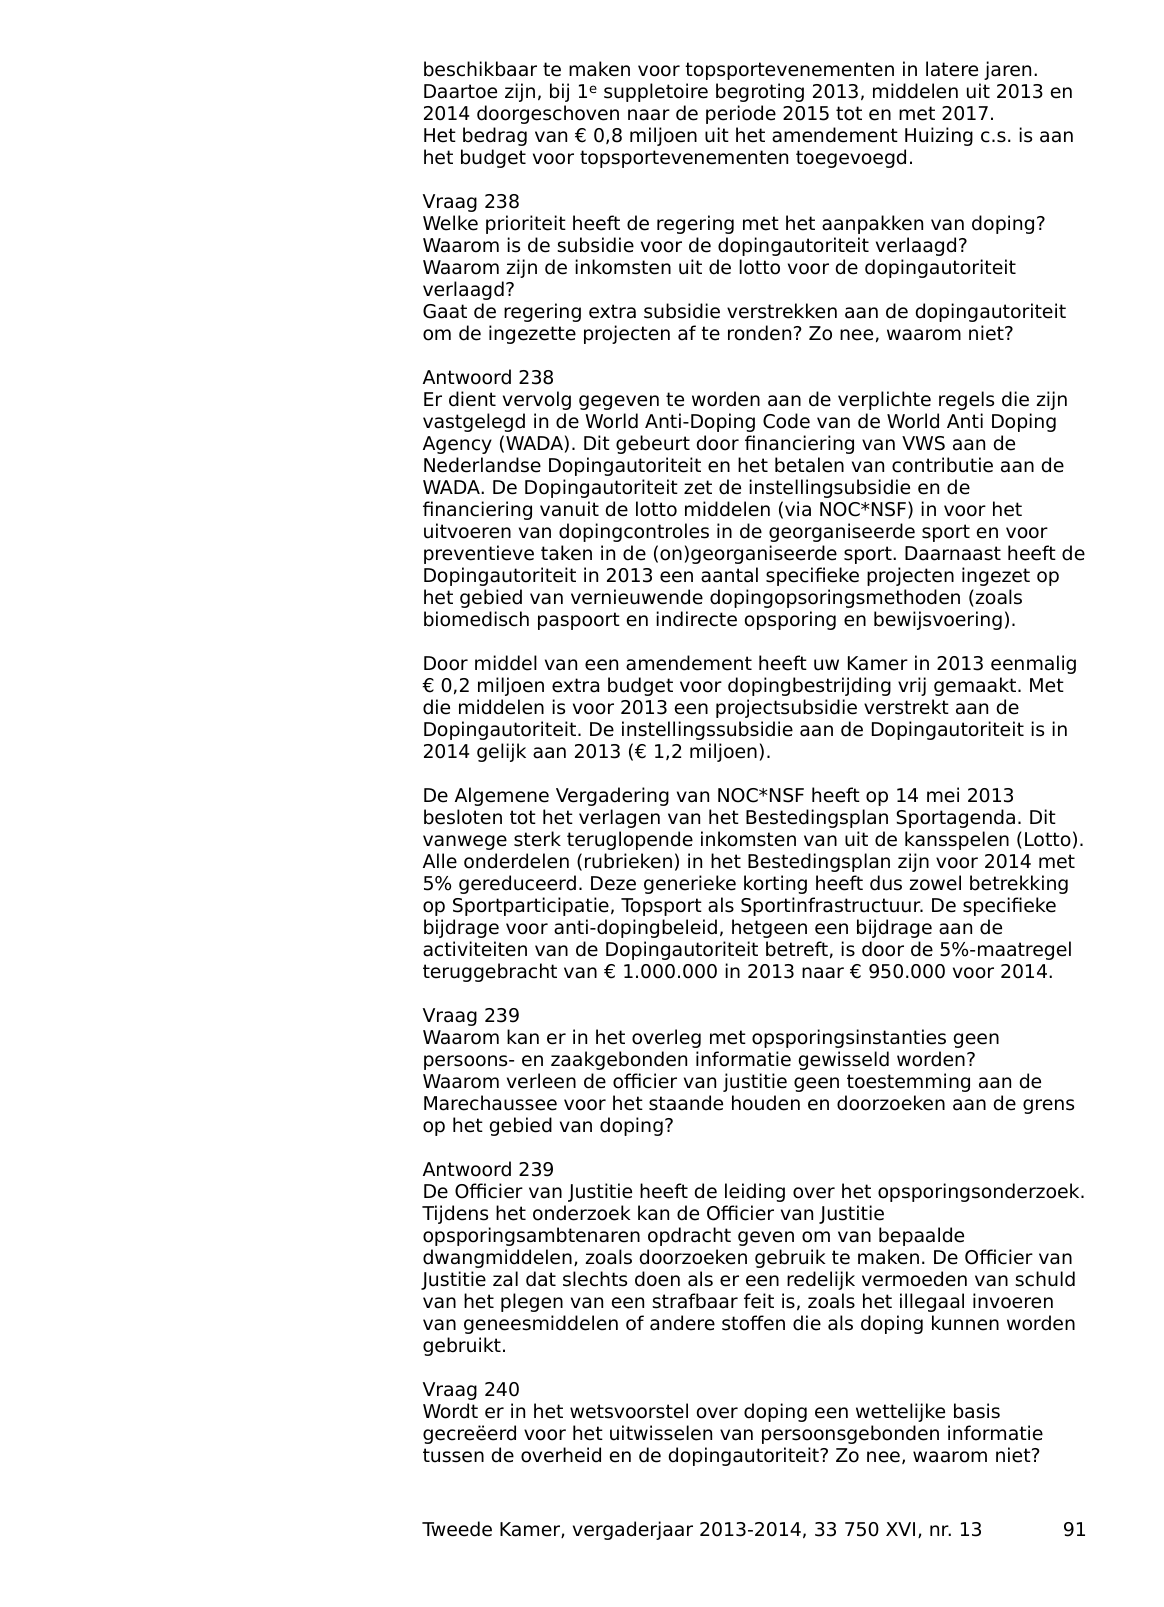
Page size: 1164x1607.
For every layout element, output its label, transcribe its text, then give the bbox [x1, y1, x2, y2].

text Wordt er in het wetsvoorstel over doping een wettelijke basis gecreëerd voor het uitwisselen van persoonsgebonden informatie tussen de overheid en de dopingautoriteit? Zo nee, waarom niet? [422, 1401, 1087, 1467]
text Er dient vervolg gegeven te worden aan de verplichte regels die zijn vastgelegd in de World Anti-Doping Code van de World Anti Doping Agency (WADA). Dit gebeurt door financiering van VWS aan de Nederlandse Dopingautoriteit en het betalen van contributie aan de WADA. De Dopingautoriteit zet de instellingsubsidie en de financiering vanuit de lotto middelen (via NOC*NSF) in voor het uitvoeren van dopingcontroles in de georganiseerde sport en voor preventieve taken in de (on)georganiseerde sport. Daarnaast heeft de Dopingautoriteit in 2013 een aantal specifieke projecten ingezet op het gebied van vernieuwende dopingopsoringsmethoden (zoals biomedisch paspoort en indirecte opsporing en bewijsvoering). [422, 389, 1087, 631]
text Gaat de regering extra subsidie verstrekken aan de dopingautoriteit om de ingezette projecten af te ronden? Zo nee, waarom niet? [422, 301, 1087, 345]
text Vraag 239 [422, 1005, 1087, 1027]
text Antwoord 238 [422, 367, 1087, 389]
text De Officier van Justitie heeft de leiding over het opsporingsonderzoek. Tijdens het onderzoek kan de Officier van Justitie opsporingsambtenaren opdracht geven om van bepaalde dwangmiddelen, zoals doorzoeken gebruik te maken. De Officier van Justitie zal dat slechts doen als er een redelijk vermoeden van schuld van het plegen van een strafbaar feit is, zoals het illegaal invoeren van geneesmiddelen of andere stoffen die als doping kunnen worden gebruikt. [422, 1181, 1087, 1357]
text Welke prioriteit heeft de regering met het aanpakken van doping? [422, 213, 1087, 235]
text Waarom kan er in het overleg met opsporingsinstanties geen persoons- en zaakgebonden informatie gewisseld worden? [422, 1027, 1087, 1071]
text Waarom verleen de officier van justitie geen toestemming aan de Marechaussee voor het staande houden en doorzoeken aan de grens op het gebied van doping? [422, 1071, 1087, 1137]
text beschikbaar te maken voor topsportevenementen in latere jaren. Daartoe zijn, bij 1e suppletoire begroting 2013, middelen uit 2013 en 2014 doorgeschoven naar de periode 2015 tot en met 2017. [422, 59, 1087, 125]
text Vraag 238 [422, 191, 1087, 213]
text Door middel van een amendement heeft uw Kamer in 2013 eenmalig € 0,2 miljoen extra budget voor dopingbestrijding vrij gemaakt. Met die middelen is voor 2013 een projectsubsidie verstrekt aan de Dopingautoriteit. De instellingssubsidie aan de Dopingautoriteit is in 2014 gelijk aan 2013 (€ 1,2 miljoen). [422, 653, 1087, 763]
text Vraag 240 [422, 1379, 1087, 1401]
text Waarom is de subsidie voor de dopingautoriteit verlaagd? [422, 235, 1087, 257]
text Antwoord 239 [422, 1159, 1087, 1181]
text De Algemene Vergadering van NOC*NSF heeft op 14 mei 2013 besloten tot het verlagen van het Bestedingsplan Sportagenda. Dit vanwege sterk teruglopende inkomsten van uit de kansspelen (Lotto). Alle onderdelen (rubrieken) in het Bestedingsplan zijn voor 2014 met 5% gereduceerd. Deze generieke korting heeft dus zowel betrekking op Sportparticipatie, Topsport als Sportinfrastructuur. De specifieke bijdrage voor anti-dopingbeleid, hetgeen een bijdrage aan de activiteiten van de Dopingautoriteit betreft, is door de 5%-maatregel teruggebracht van € 1.000.000 in 2013 naar € 950.000 voor 2014. [422, 785, 1087, 983]
text Het bedrag van € 0,8 miljoen uit het amendement Huizing c.s. is aan het budget voor topsportevenementen toegevoegd. [422, 125, 1087, 169]
text Waarom zijn de inkomsten uit de lotto voor de dopingautoriteit verlaagd? [422, 257, 1087, 301]
